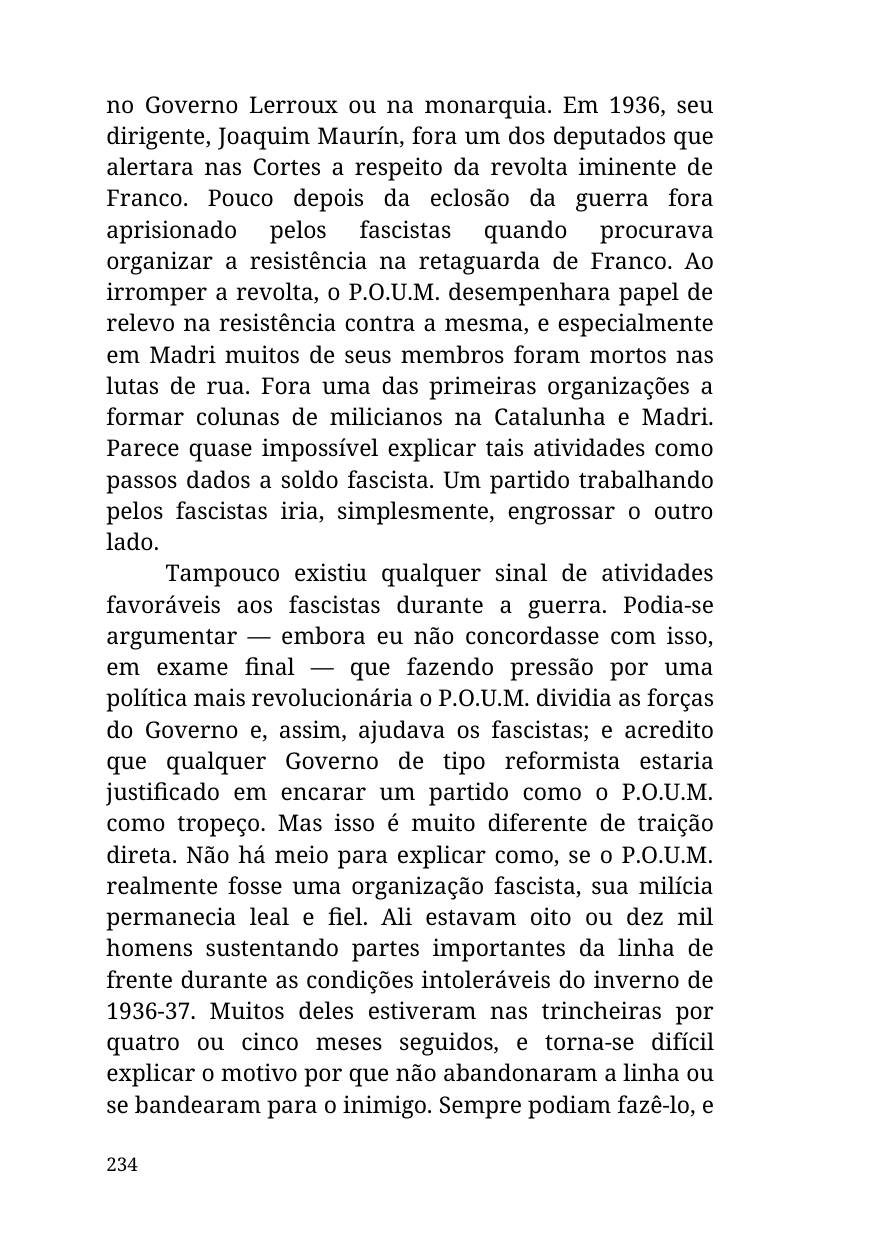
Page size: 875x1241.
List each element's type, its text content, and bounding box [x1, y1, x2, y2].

text no Governo Lerroux ou na monarquia. Em 1936, seu dirigente, Joaquim Maurín, fora um dos deputados que alertara nas Cortes a respeito da revolta iminente de Franco. Pouco depois da eclosão da guerra fora aprisionado pelos fascistas quando procurava organizar a resistência na retaguarda de Franco. Ao irromper a revolta, o P.O.U.M. desempenhara papel de relevo na resistência contra a mesma, e especialmente em Madri muitos de seus membros foram mortos nas lutas de rua. Fora uma das primeiras organizações a formar colunas de milicianos na Catalunha e Madri. Parece quase impossível explicar tais atividades como passos dados a soldo fascista. Um partido trabalhando pelos fascistas iria, simplesmente, engrossar o outro lado. [106, 88, 714, 557]
text Tampouco existiu qualquer sinal de atividades favoráveis aos fascistas durante a guerra. Podia-se argumentar — embora eu não concordasse com isso, em exame final — que fazendo pressão por uma política mais revolucionária o P.O.U.M. dividia as forças do Governo e, assim, ajudava os fascistas; e acredito que qualquer Governo de tipo reformista estaria justificado em encarar um partido como o P.O.U.M. como tropeço. Mas isso é muito diferente de traição direta. Não há meio para explicar como, se o P.O.U.M. realmente fosse uma organização fascista, sua milícia permanecia leal e fiel. Ali estavam oito ou dez mil homens sustentando partes importantes da linha de frente durante as condições intoleráveis do inverno de 1936-37. Muitos deles estiveram nas trincheiras por quatro ou cinco meses seguidos, e torna-se difícil explicar o motivo por que não abandonaram a linha ou se bandearam para o inimigo. Sempre podiam fazê-lo, e [106, 557, 714, 1120]
